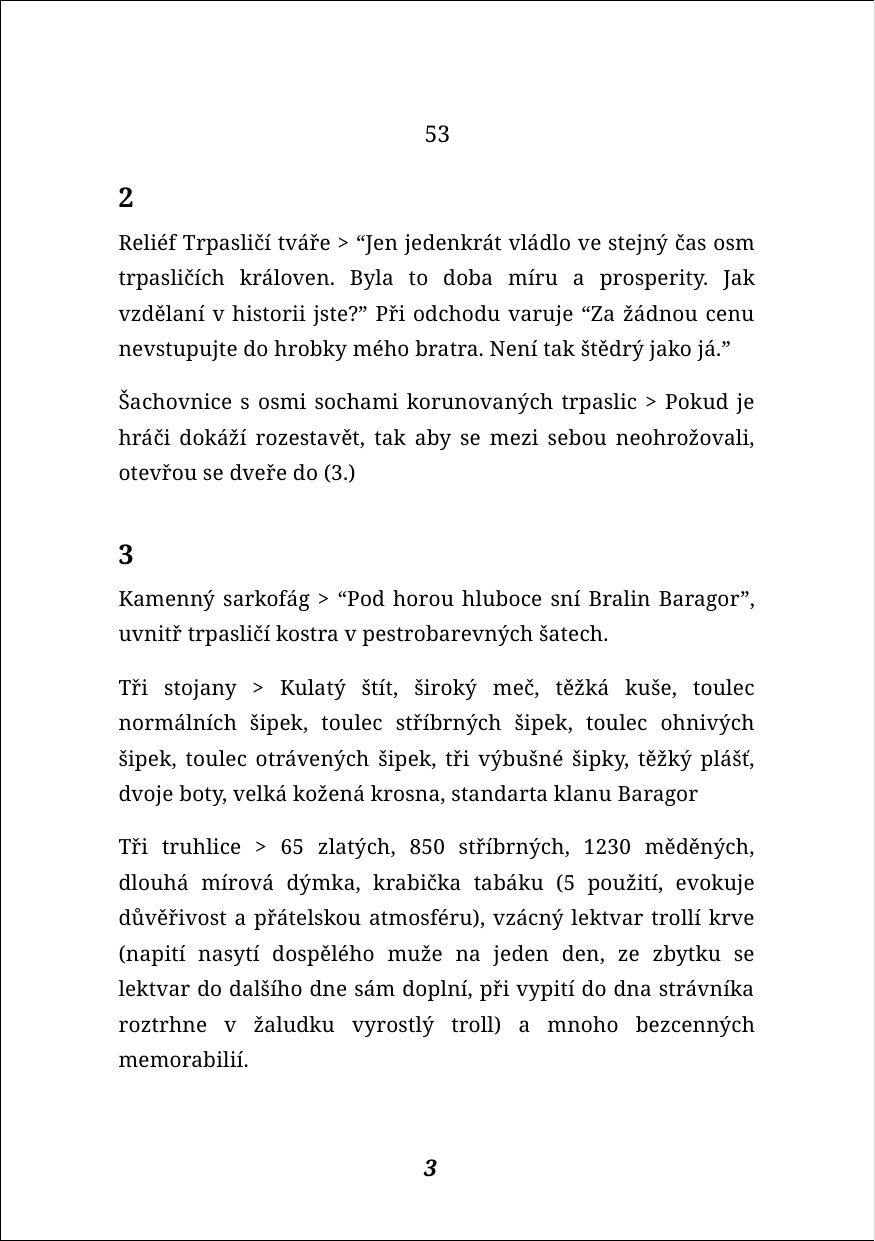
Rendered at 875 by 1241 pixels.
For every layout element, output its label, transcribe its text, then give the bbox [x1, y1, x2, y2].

text Reliéf Trpasličí tváře > “Jen jedenkrát vládlo ve stejný čas osm trpasličích královen. Byla to doba míru a prosperity. Jak vzdělaní v historii jste?” Při odchodu varuje “Za žádnou cenu nevstupujte do hrobky mého bratra. Není tak štědrý jako já.” [118, 228, 756, 363]
subtitle 3 [118, 535, 756, 572]
text Tři truhlice > 65 zlatých, 850 stříbrných, 1230 měděných, dlouhá mírová dýmka, krabička tabáku (5 použití, evokuje důvěřivost a přátelskou atmosféru), vzácný lektvar trollí krve (napití nasytí dospělého muže na jeden den, ze zbytku se lektvar do dalšího dne sám doplní, při vypití do dna strávníka roztrhne v žaludku vyrostlý troll) a mnoho bezcenných memorabilií. [118, 832, 756, 1074]
text Kamenný sarkofág > “Pod horou hluboce sní Bralin Baragor”, uvnitř trpasličí kostra v pestrobarevných šatech. [118, 584, 756, 648]
text Šachovnice s osmi sochami korunovaných trpaslic > Pokud je hráči dokáží rozestavět, tak aby se mezi sebou neohrožovali, otevřou se dveře do (3.) [118, 387, 756, 487]
subtitle 2 [118, 179, 756, 216]
text Tři stojany > Kulatý štít, široký meč, těžká kuše, toulec normálních šipek, toulec stříbrných šipek, toulec ohnivých šipek, toulec otrávených šipek, tři výbušné šipky, těžký plášť, dvoje boty, velká kožená krosna, standarta klanu Baragor [118, 673, 756, 808]
